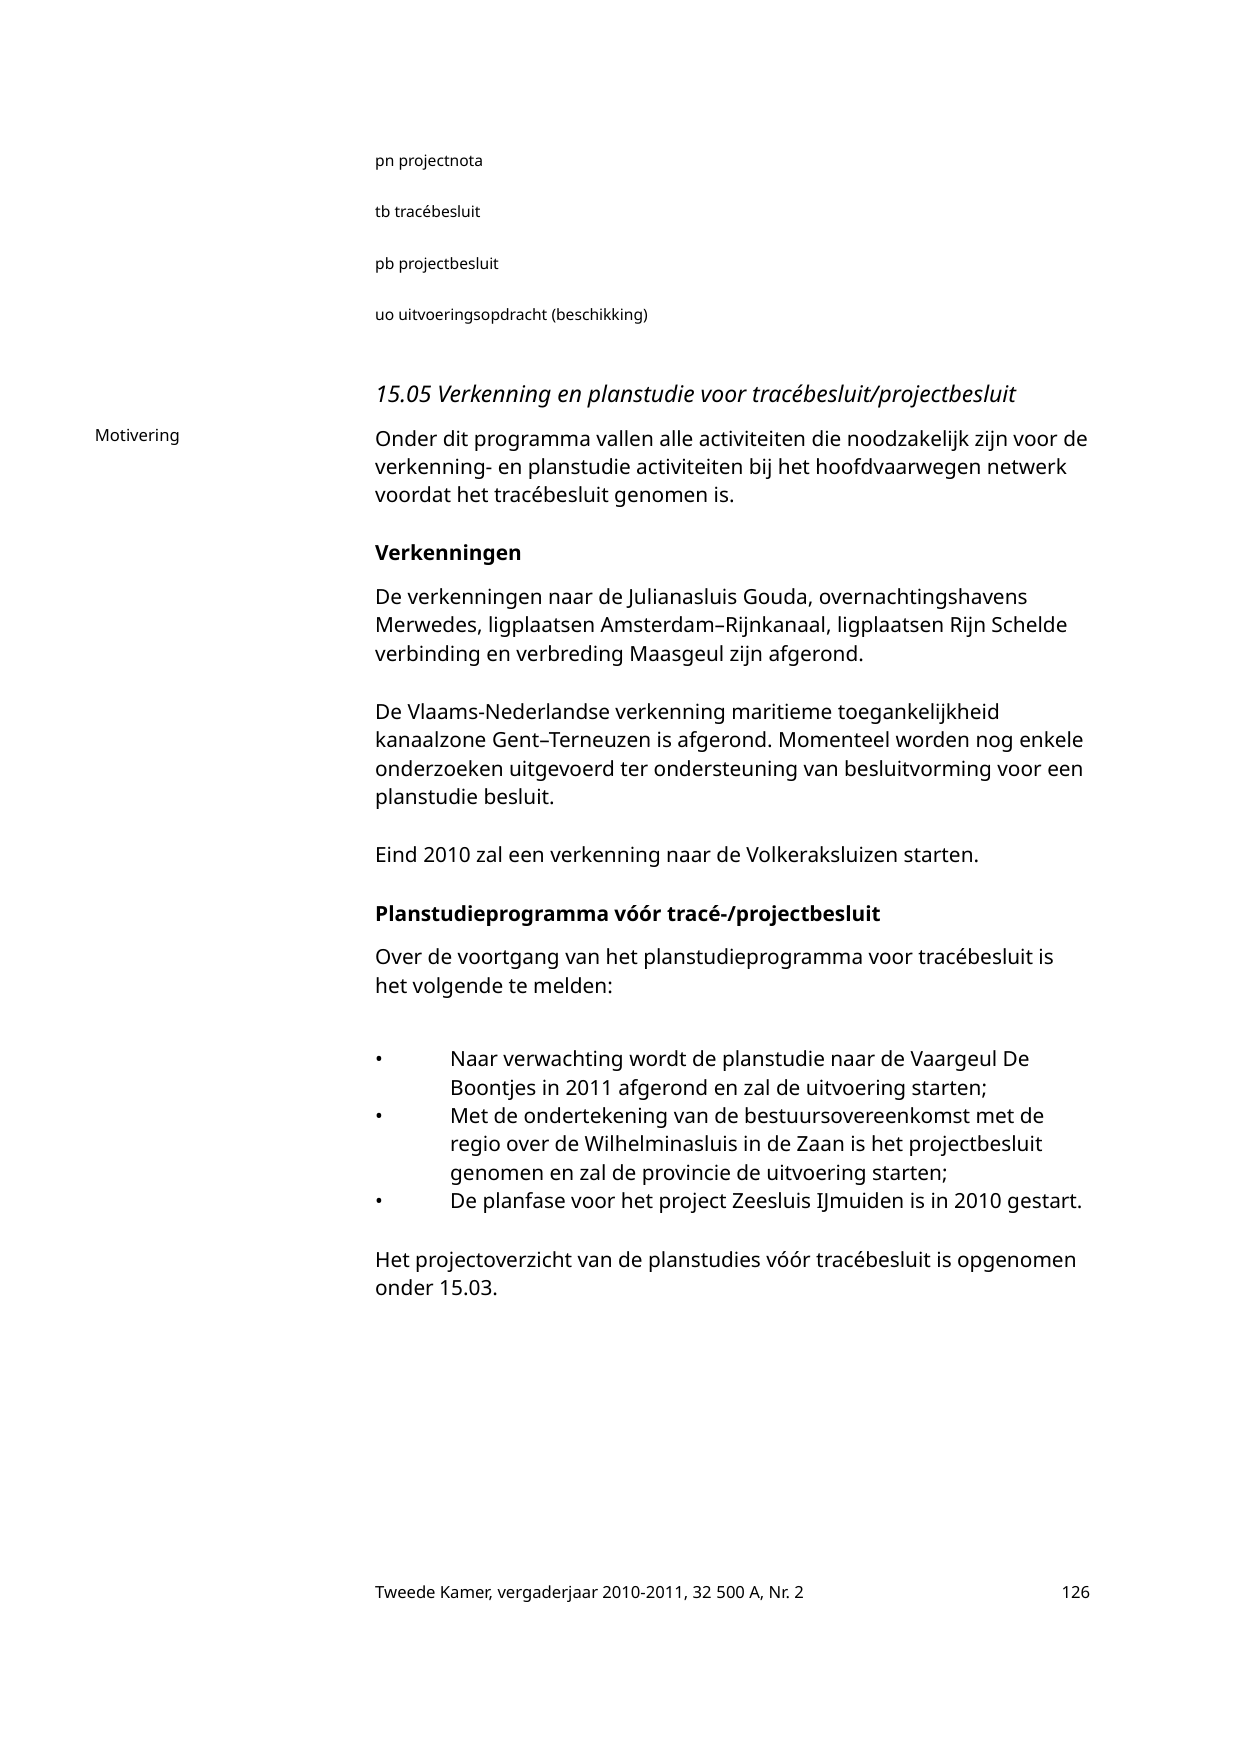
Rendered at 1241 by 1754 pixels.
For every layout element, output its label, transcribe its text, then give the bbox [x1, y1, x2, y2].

text Planstudieprogramma vóór tracé-/projectbesluit [375, 899, 1090, 927]
text Over de voortgang van het planstudieprogramma voor tracébesluit is het volgende te melden: [375, 942, 1090, 999]
text Motivering [94, 424, 328, 446]
text Verkenningen [375, 538, 1090, 567]
text Het projectoverzicht van de planstudies vóór tracébesluit is opgenomen onder 15.03. [375, 1245, 1090, 1302]
text De Vlaams-Nederlandse verkenning maritieme toegankelijkheid kanaalzone Gent–Terneuzen is afgerond. Momenteel worden nog enkele onderzoeken uitgevoerd ter ondersteuning van besluitvorming voor een planstudie besluit. [375, 697, 1090, 811]
text Eind 2010 zal een verkenning naar de Volkeraksluizen starten. [375, 841, 1090, 869]
text pb projectbesluit [375, 252, 1090, 274]
list Naar verwachting wordt de planstudie naar de Vaargeul De Boontjes in 2011 afgerond en zal de uitvoering starten; [375, 1044, 1090, 1101]
text De verkenningen naar de Julianasluis Gouda, overnachtingshavens Merwedes, ligplaatsen Amsterdam–Rijnkanaal, ligplaatsen Rijn Schelde verbinding en verbreding Maasgeul zijn afgerond. [375, 582, 1090, 667]
list Met de ondertekening van de bestuursovereenkomst met de regio over de Wilhelminasluis in de Zaan is het projectbesluit genomen en zal de provincie de uitvoering starten; [375, 1101, 1090, 1186]
text tb tracébesluit [375, 201, 1090, 222]
text Onder dit programma vallen alle activiteiten die noodzakelijk zijn voor de verkenning- en planstudie activiteiten bij het hoofdvaarwegen netwerk voordat het tracébesluit genomen is. [375, 424, 1090, 509]
text pn projectnota [375, 150, 1090, 171]
text uo uitvoeringsopdracht (beschikking) [375, 304, 1090, 325]
subtitle 15.05 Verkenning en planstudie voor tracébesluit/projectbesluit [375, 377, 1090, 409]
list De planfase voor het project Zeesluis IJmuiden is in 2010 gestart. [375, 1186, 1090, 1215]
